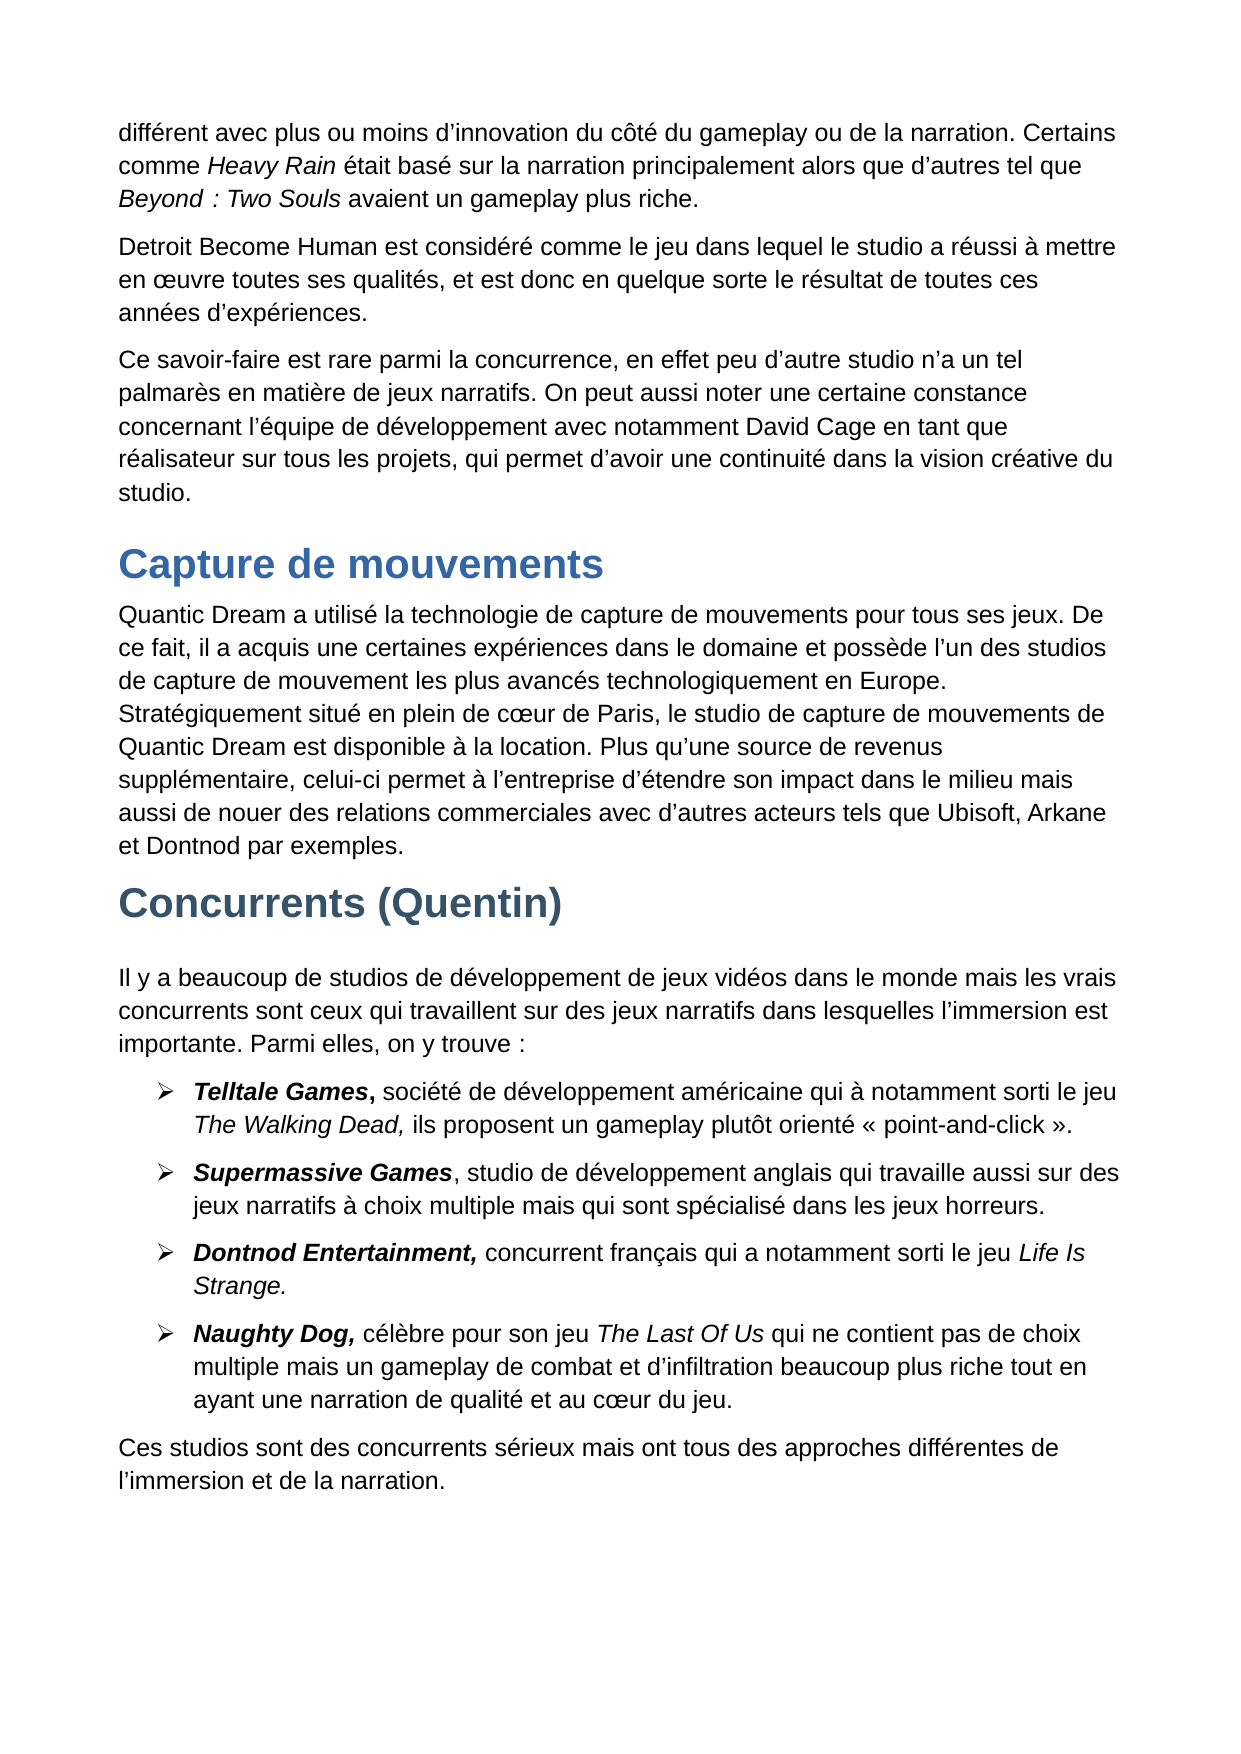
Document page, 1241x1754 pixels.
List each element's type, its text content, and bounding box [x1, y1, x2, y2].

list Supermassive Games, studio de développement anglais qui travaille aussi sur des jeux narratifs à choix multiple mais qui sont spécialisé dans les jeux horreurs. [156, 1157, 1122, 1219]
list Telltale Games, société de développement américaine qui à notamment sorti le jeu The Walking Dead, ils proposent un gameplay plutôt orienté « point-and-click ». [156, 1077, 1122, 1139]
text Quantic Dream a utilisé la technologie de capture de mouvements pour tous ses jeux. De ce fait, il a acquis une certaines expériences dans le domaine et possède l’un des studios de capture de mouvement les plus avancés technologiquement en Europe. Stratégiquement situé en plein de cœur de Paris, le studio de capture de mouvements de Quantic Dream est disponible à la location. Plus qu’une source de revenus supplémentaire, celui-ci permet à l’entreprise d’étendre son impact dans le milieu mais aussi de nouer des relations commerciales avec d’autres acteurs tels que Ubisoft, Arkane et Dontnod par exemples. [118, 600, 1122, 860]
text Detroit Become Human est considéré comme le jeu dans lequel le studio a réussi à mettre en œuvre toutes ses qualités, et est donc en quelque sorte le résultat de toutes ces années d’expériences. [118, 232, 1122, 327]
list Naughty Dog, célèbre pour son jeu The Last Of Us qui ne contient pas de choix multiple mais un gameplay de combat et d’infiltration beaucoup plus riche tout en ayant une narration de qualité et au cœur du jeu. [156, 1319, 1122, 1414]
list Dontnod Entertainment, concurrent français qui a notamment sorti le jeu Life Is Strange. [156, 1238, 1122, 1300]
text Ce savoir-faire est rare parmi la concurrence, en effet peu d’autre studio n’a un tel palmarès en matière de jeux narratifs. On peut aussi noter une certaine constance concernant l’équipe de développement avec notamment David Cage en tant que réalisateur sur tous les projets, qui permet d’avoir une continuité dans la vision créative du studio. [118, 345, 1122, 506]
text Ces studios sont des concurrents sérieux mais ont tous des approches différentes de l’immersion et de la narration. [118, 1433, 1122, 1494]
subtitle Concurrents (Quentin) [118, 879, 1122, 927]
text différent avec plus ou moins d’innovation du côté du gameplay ou de la narration. Certains comme Heavy Rain était basé sur la narration principalement alors que d’autres tel que Beyond : Two Souls avaient un gameplay plus riche. [118, 118, 1122, 213]
text Il y a beaucoup de studios de développement de jeux vidéos dans le monde mais les vrais concurrents sont ceux qui travaillent sur des jeux narratifs dans lesquelles l’immersion est importante. Parmi elles, on y trouve : [118, 963, 1122, 1058]
subtitle Capture de mouvements [118, 540, 1122, 588]
